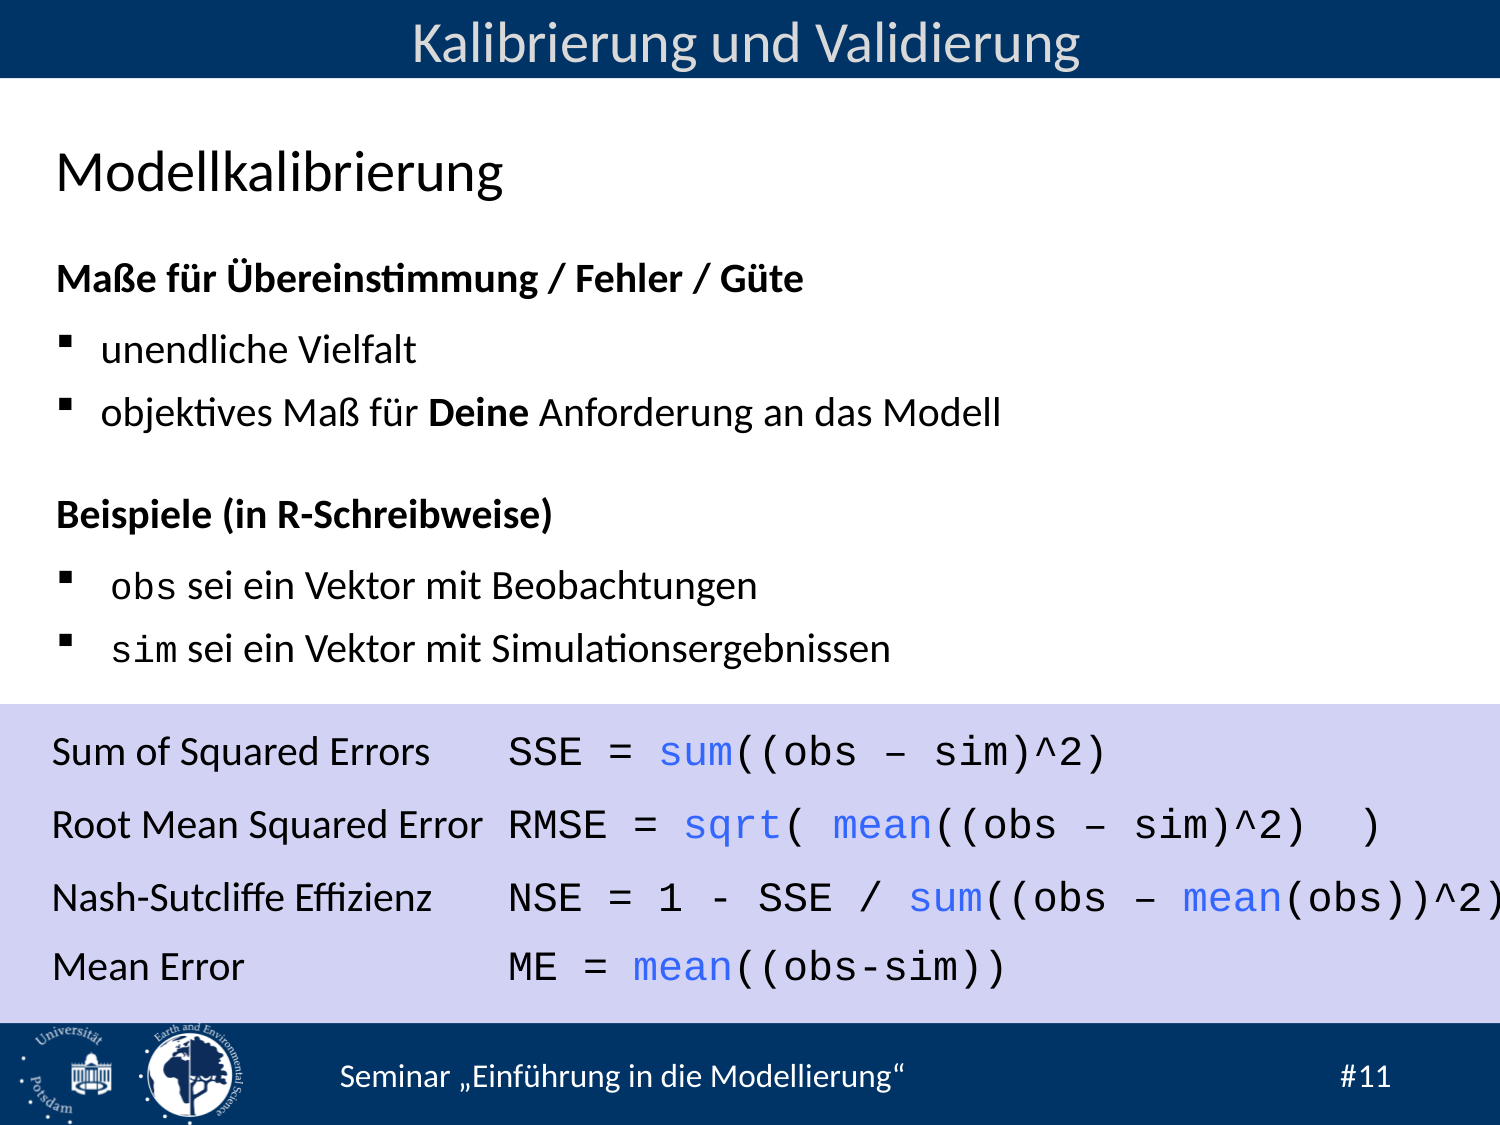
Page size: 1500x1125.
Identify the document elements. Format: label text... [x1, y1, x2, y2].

text_box Beispiele (in R-Schreibweise) [41, 479, 1034, 545]
text_box Root Mean Squared Error RMSE = sqrt( mean((obs – sim)^2) ) [36, 789, 1496, 855]
text_box Sum of Squared Errors SSE = sum((obs – sim)^2) [37, 716, 1496, 781]
text_box Kalibrierung und Validierung [0, 0, 1495, 75]
text_box [0, 704, 1500, 1024]
text_box Nash-Sutcliffe Effizienz NSE = 1 - SSE / sum((obs – mean(obs))^2) [36, 862, 1500, 928]
text_box Mean Error ME = mean((obs-sim)) [37, 931, 1496, 997]
text_box Maße für Übereinstimmung / Fehler / Güte [41, 243, 1034, 309]
text_box Modellkalibrierung [41, 125, 845, 211]
text_box obs sei ein Vektor mit Beobachtungen sim sei ein Vektor mit Simulationsergebnissen [41, 550, 1294, 679]
text_box unendliche Vielfalt objektives Maß für Deine Anforderung an das Modell [41, 314, 1294, 442]
picture [139, 1024, 243, 1125]
